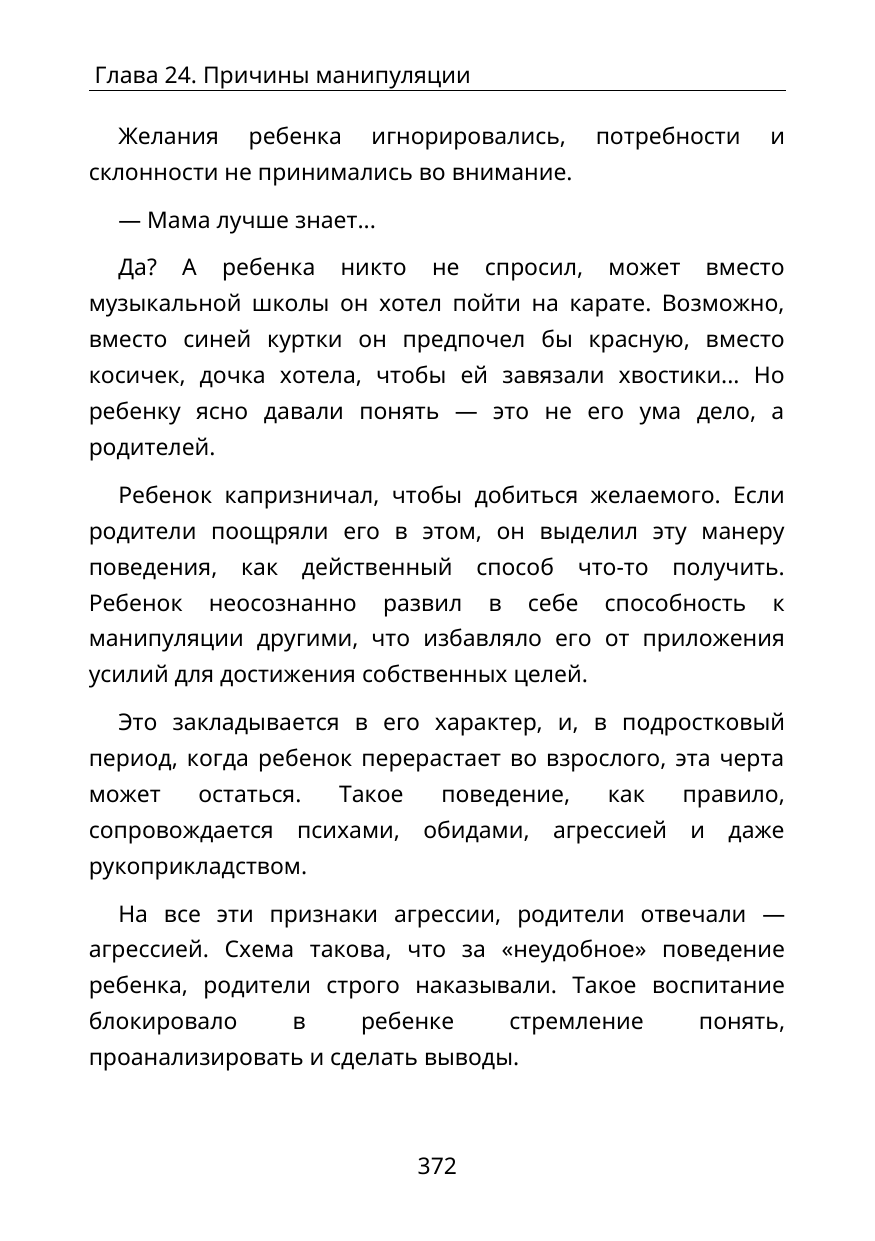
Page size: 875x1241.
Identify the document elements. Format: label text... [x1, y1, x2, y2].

text Это закладывается в его характер, и, в подростковый период, когда ребенок перерастает во взрослого, эта черта может остаться. Такое поведение, как правило, сопровождается психами, обидами, агрессией и даже рукоприкладством. [88, 706, 786, 881]
text Да? А ребенка никто не спросил, может вместо музыкальной школы он хотел пойти на карате. Возможно, вместо синей куртки он предпочел бы красную, вместо косичек, дочка хотела, чтобы ей завязали хвостики... Но ребенку ясно давали понять — это не его ума дело, а родителей. [88, 251, 786, 462]
text Ребенок капризничал, чтобы добиться желаемого. Если родители поощряли его в этом, он выделил эту манеру поведения, как действенный способ что-то получить. Ребенок неосознанно развил в себе способность к манипуляции другими, что избавляло его от приложения усилий для достижения собственных целей. [88, 479, 786, 689]
text — Мама лучше знает... [88, 203, 786, 235]
text Желания ребенка игнорировались, потребности и склонности не принимались во внимание. [88, 120, 786, 187]
text На все эти признаки агрессии, родители отвечали — агрессией. Схема такова, что за «неудобное» поведение ребенка, родители строго наказывали. Такое воспитание блокировало в ребенке стремление понять, проанализировать и сделать выводы. [88, 897, 786, 1072]
